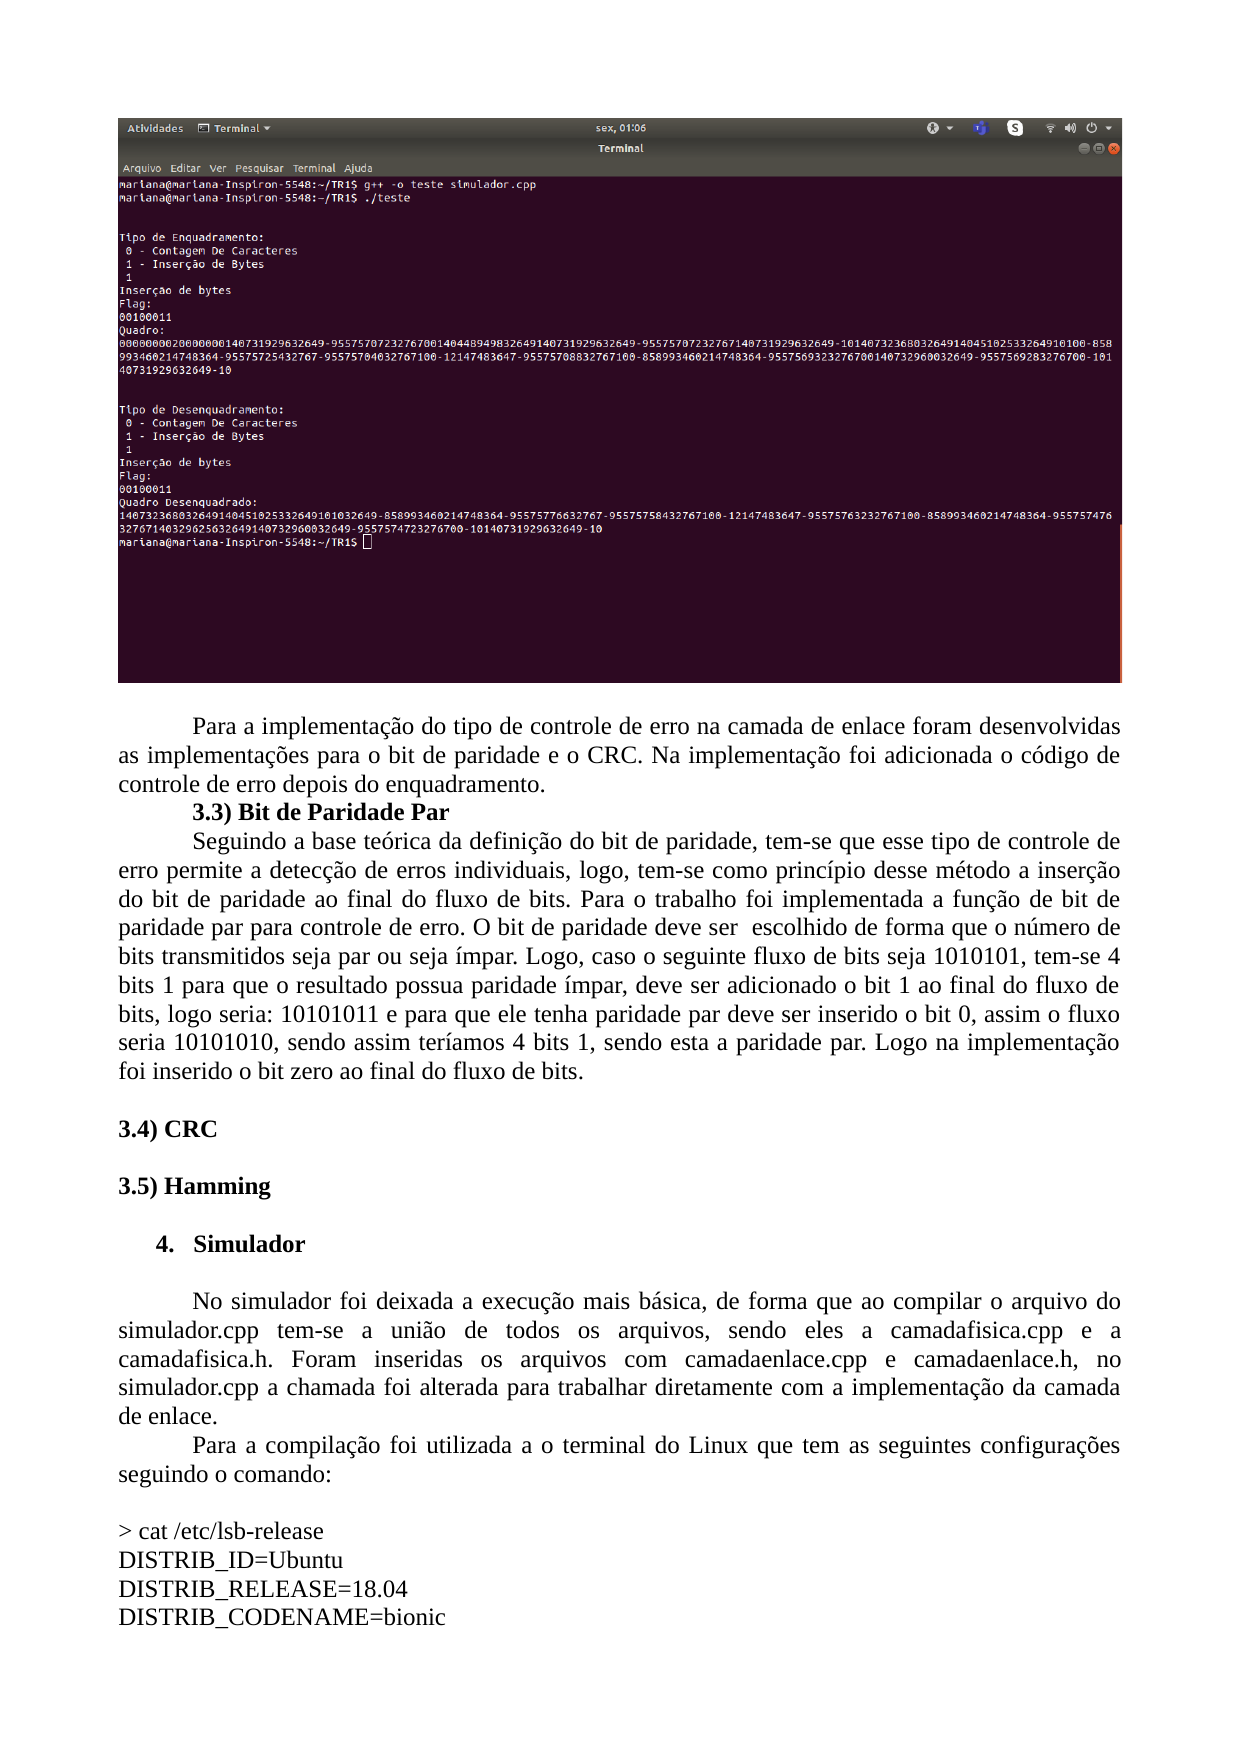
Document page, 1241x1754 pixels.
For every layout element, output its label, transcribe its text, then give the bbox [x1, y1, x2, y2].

text Seguindo a base teórica da definição do bit de paridade, tem-se que esse tipo de controle de erro permite a detecção de erros individuais, logo, tem-se como princípio desse método a inserção do bit de paridade ao final do fluxo de bits. Para o trabalho foi implementada a função de bit de paridade par para controle de erro. O bit de paridade deve ser escolhido de forma que o número de bits transmitidos seja par ou seja ímpar. Logo, caso o seguinte fluxo de bits seja 1010101, tem-se 4 bits 1 para que o resultado possua paridade ímpar, deve ser adicionado o bit 1 ao final do fluxo de bits, logo seria: 10101011 e para que ele tenha paridade par deve ser inserido o bit 0, assim o fluxo seria 10101010, sendo assim teríamos 4 bits 1, sendo esta a paridade par. Logo na implementação foi inserido o bit zero ao final do fluxo de bits. [118, 826, 1122, 1085]
text > cat /etc/lsb-release [118, 1516, 1122, 1545]
text DISTRIB_CODENAME=bionic [118, 1602, 1122, 1631]
picture [118, 118, 1123, 683]
text 3.3) Bit de Paridade Par [118, 797, 1122, 826]
text No simulador foi deixada a execução mais básica, de forma que ao compilar o arquivo do simulador.cpp tem-se a união de todos os arquivos, sendo eles a camadafisica.cpp e a camadafisica.h. Foram inseridas os arquivos com camadaenlace.cpp e camadaenlace.h, no simulador.cpp a chamada foi alterada para trabalhar diretamente com a implementação da camada de enlace. [118, 1286, 1122, 1430]
text DISTRIB_ID=Ubuntu [118, 1545, 1122, 1574]
text 3.5) Hamming [118, 1171, 1122, 1200]
text 3.4) CRC [118, 1114, 1122, 1142]
text Para a compilação foi utilizada a o terminal do Linux que tem as seguintes configurações seguindo o comando: [118, 1430, 1122, 1487]
text DISTRIB_RELEASE=18.04 [118, 1574, 1122, 1602]
list Simulador [156, 1229, 1122, 1257]
text Para a implementação do tipo de controle de erro na camada de enlace foram desenvolvidas as implementações para o bit de paridade e o CRC. Na implementação foi adicionada o código de controle de erro depois do enquadramento. [118, 711, 1122, 797]
